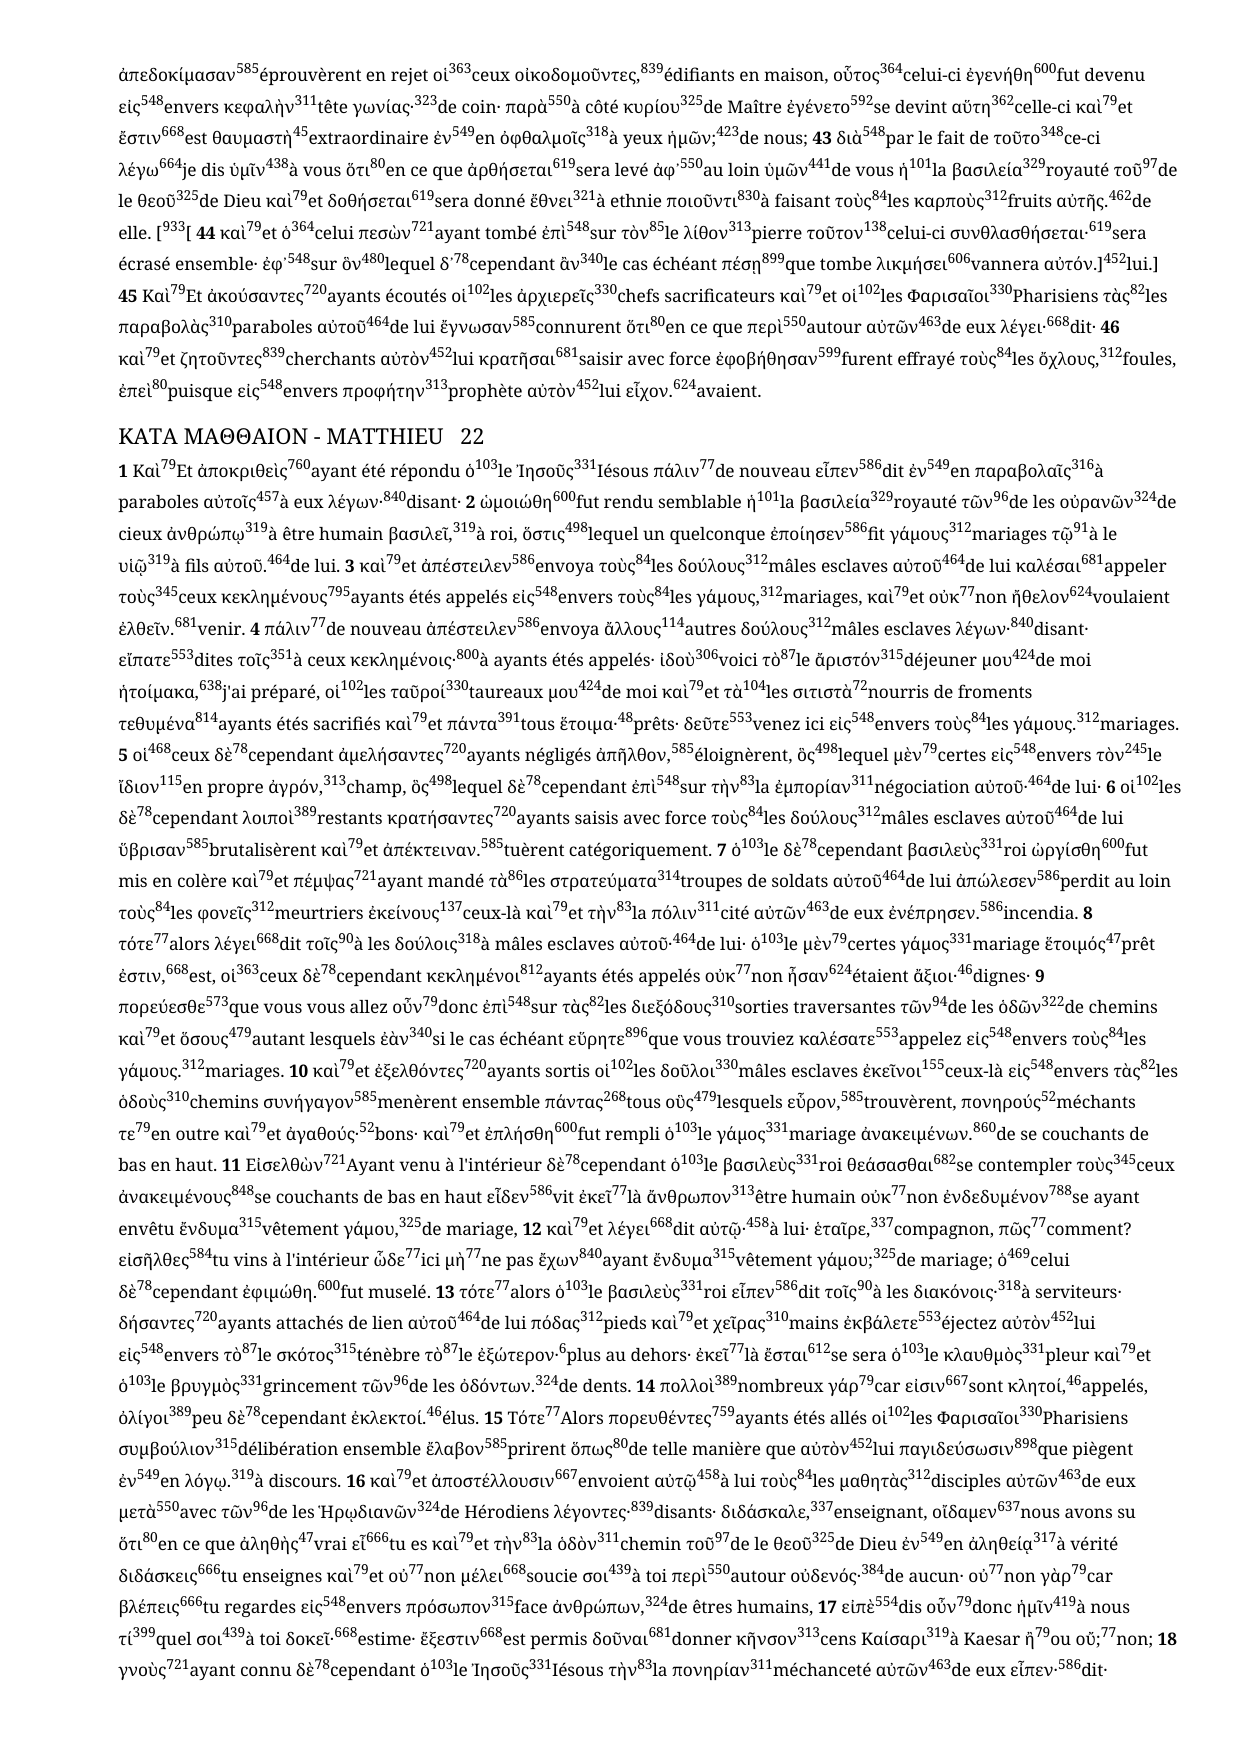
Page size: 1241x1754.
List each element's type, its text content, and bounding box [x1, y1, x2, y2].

text 1 Καὶ79Et ἀποκριθεὶς760ayant été répondu ὁ103le Ἰησοῦς331Iésous πάλιν77de nouveau εἶπεν586dit ἐν549en παραβολαῖς316à paraboles αὐτοῖς457à eux λέγων·840disant· 2 ὡμοιώθη600fut rendu semblable ἡ101la βασιλεία329royauté τῶν96de les οὐρανῶν324de cieux ἀνθρώπῳ319à être humain βασιλεῖ,319à roi, ὅστις498lequel un quelconque ἐποίησεν586fit γάμους312mariages τῷ91à le υἱῷ319à fils αὐτοῦ.464de lui. 3 καὶ79et ἀπέστειλεν586envoya τοὺς84les δούλους312mâles esclaves αὐτοῦ464de lui καλέσαι681appeler τοὺς345ceux κεκλημένους795ayants étés appelés εἰς548envers τοὺς84les γάμους,312mariages, καὶ79et οὐκ77non ἤθελον624voulaient ἐλθεῖν.681venir. 4 πάλιν77de nouveau ἀπέστειλεν586envoya ἄλλους114autres δούλους312mâles esclaves λέγων·840disant· εἴπατε553dites τοῖς351à ceux κεκλημένοις·800à ayants étés appelés· ἰδοὺ306voici τὸ87le ἄριστόν315déjeuner μου424de moi ἡτοίμακα,638j'ai préparé, οἱ102les ταῦροί330taureaux μου424de moi καὶ79et τὰ104les σιτιστὰ72nourris de froments τεθυμένα814ayants étés sacrifiés καὶ79et πάντα391tous ἕτοιμα·48prêts· δεῦτε553venez ici εἰς548envers τοὺς84les γάμους.312mariages. 5 οἱ468ceux δὲ78cependant ἀμελήσαντες720ayants négligés ἀπῆλθον,585éloignèrent, ὃς498lequel μὲν79certes εἰς548envers τὸν245le ἴδιον115en propre ἀγρόν,313champ, ὃς498lequel δὲ78cependant ἐπὶ548sur τὴν83la ἐμπορίαν311négociation αὐτοῦ·464de lui· 6 οἱ102les δὲ78cependant λοιποὶ389restants κρατήσαντες720ayants saisis avec force τοὺς84les δούλους312mâles esclaves αὐτοῦ464de lui ὕβρισαν585brutalisèrent καὶ79et ἀπέκτειναν.585tuèrent catégoriquement. 7 ὁ103le δὲ78cependant βασιλεὺς331roi ὠργίσθη600fut mis en colère καὶ79et πέμψας721ayant mandé τὰ86les στρατεύματα314troupes de soldats αὐτοῦ464de lui ἀπώλεσεν586perdit au loin τοὺς84les φονεῖς312meurtriers ἐκείνους137ceux-là καὶ79et τὴν83la πόλιν311cité αὐτῶν463de eux ἐνέπρησεν.586incendia. 8 τότε77alors λέγει668dit τοῖς90à les δούλοις318à mâles esclaves αὐτοῦ·464de lui· ὁ103le μὲν79certes γάμος331mariage ἕτοιμός47prêt ἐστιν,668est, οἱ363ceux δὲ78cependant κεκλημένοι812ayants étés appelés οὐκ77non ἦσαν624étaient ἄξιοι·46dignes· 9 πορεύεσθε573que vous vous allez οὖν79donc ἐπὶ548sur τὰς82les διεξόδους310sorties traversantes τῶν94de les ὁδῶν322de chemins καὶ79et ὅσους479autant lesquels ἐὰν340si le cas échéant εὕρητε896que vous trouviez καλέσατε553appelez εἰς548envers τοὺς84les γάμους.312mariages. 10 καὶ79et ἐξελθόντες720ayants sortis οἱ102les δοῦλοι330mâles esclaves ἐκεῖνοι155ceux-là εἰς548envers τὰς82les ὁδοὺς310chemins συνήγαγον585menèrent ensemble πάντας268tous οὓς479lesquels εὗρον,585trouvèrent, πονηρούς52méchants τε79en outre καὶ79et ἀγαθούς·52bons· καὶ79et ἐπλήσθη600fut rempli ὁ103le γάμος331mariage ἀνακειμένων.860de se couchants de bas en haut. 11 Εἰσελθὼν721Ayant venu à l'intérieur δὲ78cependant ὁ103le βασιλεὺς331roi θεάσασθαι682se contempler τοὺς345ceux ἀνακειμένους848se couchants de bas en haut εἶδεν586vit ἐκεῖ77là ἄνθρωπον313être humain οὐκ77non ἐνδεδυμένον788se ayant envêtu ἔνδυμα315vêtement γάμου,325de mariage, 12 καὶ79et λέγει668dit αὐτῷ·458à lui· ἑταῖρε,337compagnon, πῶς77comment? εἰσῆλθες584tu vins à l'intérieur ὧδε77ici μὴ77ne pas ἔχων840ayant ἔνδυμα315vêtement γάμου;325de mariage; ὁ469celui δὲ78cependant ἐφιμώθη.600fut muselé. 13 τότε77alors ὁ103le βασιλεὺς331roi εἶπεν586dit τοῖς90à les διακόνοις·318à serviteurs· δήσαντες720ayants attachés de lien αὐτοῦ464de lui πόδας312pieds καὶ79et χεῖρας310mains ἐκβάλετε553éjectez αὐτὸν452lui εἰς548envers τὸ87le σκότος315ténèbre τὸ87le ἐξώτερον·6plus au dehors· ἐκεῖ77là ἔσται612se sera ὁ103le κλαυθμὸς331pleur καὶ79et ὁ103le βρυγμὸς331grincement τῶν96de les ὀδόντων.324de dents. 14 πολλοὶ389nombreux γάρ79car εἰσιν667sont κλητοί,46appelés, ὀλίγοι389peu δὲ78cependant ἐκλεκτοί.46élus. 15 Τότε77Alors πορευθέντες759ayants étés allés οἱ102les Φαρισαῖοι330Pharisiens συμβούλιον315délibération ensemble ἔλαβον585prirent ὅπως80de telle manière que αὐτὸν452lui παγιδεύσωσιν898que piègent ἐν549en λόγῳ.319à discours. 16 καὶ79et ἀποστέλλουσιν667envoient αὐτῷ458à lui τοὺς84les μαθητὰς312disciples αὐτῶν463de eux μετὰ550avec τῶν96de les Ἡρῳδιανῶν324de Hérodiens λέγοντες·839disants· διδάσκαλε,337enseignant, οἴδαμεν637nous avons su ὅτι80en ce que ἀληθὴς47vrai εἶ666tu es καὶ79et τὴν83la ὁδὸν311chemin τοῦ97de le θεοῦ325de Dieu ἐν549en ἀληθείᾳ317à vérité διδάσκεις666tu enseignes καὶ79et οὐ77non μέλει668soucie σοι439à toi περὶ550autour οὐδενός·384de aucun· οὐ77non γὰρ79car βλέπεις666tu regardes εἰς548envers πρόσωπον315face ἀνθρώπων,324de êtres humains, 17 εἰπὲ554dis οὖν79donc ἡμῖν419à nous τί399quel σοι439à toi δοκεῖ·668estime· ἔξεστιν668est permis δοῦναι681donner κῆνσον313cens Καίσαρι319à Kaesar ἢ79ou οὔ;77non; 18 γνοὺς721ayant connu δὲ78cependant ὁ103le Ἰησοῦς331Iésous τὴν83la πονηρίαν311méchanceté αὐτῶν463de eux εἶπεν·586dit· τί399quel με417moi πειράζετε,665vous mettez en tentation, ὑποκριταί;336hypocrites; 19 ἐπιδείξατέ553montrez sûrement μοι420à moi τὸ87le νόμισμα315nomisma τοῦ97de le κήνσου.325de cens. οἱ468ceux δὲ78cependant προσήνεγκαν585apportèrent αὐτῷ458à lui δηνάριον.315denier. 20 καὶ79et λέγει668dit αὐτοῖς·457à eux· τίνος405de quel ἡ101la εἰκὼν329icône αὕτη154celle-ci καὶ79et ἡ101la ἐπιγραφή;329épigraphe; 21 λέγουσιν667disent αὐτῷ·458à lui· Καίσαρος.325de Kaesar. τότε77alors λέγει668dit αὐτοῖς·457à eux· ἀπόδοτε553redonnez οὖν79donc τὰ347ces Καίσαρος325de Kaesar Καίσαρι319à Kaesar καὶ79et τὰ347ces τοῦ97de le θεοῦ325de Dieu τῷ91à le θεῷ.319à Dieu. 22 καὶ79et ἀκούσαντες720ayants écoutés ἐθαύμασαν,585étonnèrent, καὶ79et ἀφέντες720ayants abandonnés αὐτὸν452lui ἀπῆλθαν.585éloignèrent. 23 Ἐν549En ἐκείνῃ142à celle-là τῇ89à la ἡμέρᾳ317à journée προσῆλθον585vinrent vers αὐτῷ458à lui Σαδδουκαῖοι,330Sadducéens, λέγοντες839disants μὴ77ne pas εἶναι689être ἀνάστασιν,311redressement, καὶ79et ἐπηρώτησαν585surinterrogèrent αὐτὸν452lui 24 λέγοντες·839disants· διδάσκαλε,337enseignant, Μωϋσῆς331Môusês εἶπεν·586dit· ἐάν80si le cas échéant τις390un quelconque ἀποθάνῃ899que meure loin μὴ77ne pas ἔχων840ayant τέκνα,314enfants, ἐπιγαμβρεύσει606épousera ὁ103le ἀδελφὸς331frère αὐτοῦ464de lui τὴν83la γυναῖκα311femme αὐτοῦ464de lui καὶ79et ἀναστήσει606redressera σπέρμα315semence τῷ91à le ἀδελφῷ319à frère αὐτοῦ.464de lui. 25 ἦσαν624étaient δὲ78cependant παρ᾽549à côté ἡμῖν419à nous ἑπτὰ196sept ἀδελφοί·330frères· καὶ79et ὁ103le πρῶτος71premier γήμας721ayant marié ἐτελεύτησεν,586parvint à l'achèvement, καὶ79et μὴ77ne pas ἔχων840ayant σπέρμα315semence ἀφῆκεν586abandonna τὴν83la γυναῖκα311femme αὐτοῦ464de lui τῷ91à le ἀδελφῷ319à frère αὐτοῦ·464de lui· 26 ὁμοίως77semblablement καὶ77aussi ὁ103le δεύτερος71deuxième καὶ79et ὁ103le τρίτος71troisième ἕως552jusqu'à ce que τῶν96de les ἑπτά.64de sept. 27 ὕστερον77postérieurement δὲ78cependant πάντων383de tous ἀπέθανεν586mourut loin ἡ101la γυνή.329femme. 28 ἐν549en τῇ89à la ἀναστάσει317à redressement οὖν79donc τίνος405de quel τῶν96de les ἑπτὰ64de sept ἔσται612se sera γυνή;329femme; πάντες389tous γὰρ79car ἔσχον585eurent αὐτήν·450elle· 29 Ἀποκριθεὶς760Ayant été répondu δὲ78cependant ὁ103le Ἰησοῦς331Iésous εἶπεν586dit αὐτοῖς·457à eux· πλανᾶσθε677vous êtes égarés μὴ77ne pas εἰδότες782ayants sus τὰς82les γραφὰς310graphes μηδὲ79ni cependant τὴν83la δύναμιν311puissance τοῦ97de le θεοῦ·325de Dieu· 30 ἐν549en γὰρ79car τῇ89à la ἀναστάσει317à redressement οὔτε79ni γαμοῦσιν667marient οὔτε79ni γαμίζονται,679sont donnés en mariage, ἀλλ᾽79mais ὡς80comme ἄγγελοι330anges ἐν549en τῷ91à le οὐρανῷ319à ciel εἰσιν.667sont. 31 περὶ550autour δὲ78cependant τῆς95de la ἀναστάσεως323de redressement τῶν96de les νεκρῶν64de morts οὐκ340non ἀνέγνωτε583vous prîtes connaissance τὸ348ce ῥηθὲν746ayant été dit ὑμῖν438à vous ὑπὸ550sous τοῦ97de le θεοῦ325de Dieu λέγοντος·834de disant· 32 ἐγώ431moi εἰμι664je suis ὁ103le θεὸς331Dieu Ἀβραὰμ325de Abraam καὶ79et ὁ103le θεὸς331Dieu Ἰσαὰκ325de Isaak καὶ79et ὁ103le θεὸς331Dieu Ἰακώβ;325de Iakob; οὐκ77non ἔστιν668est [ὁ]103[le] θεὸς331Dieu νεκρῶν64de morts ἀλλὰ79mais ζώντων.833de vivants. 33 καὶ79et ἀκούσαντες720ayants écoutés οἱ102les ὄχλοι330foules ἐξεπλήσσοντο635étaient heurté à l'excès ἐπὶ549sur τῇ89à la διδαχῇ317à enseignement αὐτοῦ.464de lui. 34 Οἱ102Les δὲ78cependant Φαρισαῖοι330Pharisiens ἀκούσαντες720ayants écoutés ὅτι80en ce que ἐφίμωσεν586musela τοὺς84les Σαδδουκαίους312Sadducéens συνήχθησαν599furent mené ensemble ἐπὶ548sur τὸ87le αὐτό,348même, 35 καὶ79et ἐπηρώτησεν586surinterrogea εἷς71un ἐξ550hors αὐτῶν463de eux [νομικὸς]71[légiste] πειράζων840mettant en tentation αὐτόν·452lui· 36 διδάσκαλε,337enseignant, ποία172quelle ἐντολὴ329commandement μεγάλη20grande ἐν549en τῷ91à le νόμῳ;319à loi; 37 ὁ469celui δὲ78cependant ἔφη625déclarait αὐτῷ·458à lui· ἀγαπήσεις604tu aimeras κύριον313Maître τὸν85le θεόν313Dieu σου442de toi ἐν549en ὅλῃ273à toute entière τῇ89à la καρδίᾳ317à coeur σου442de toi καὶ79et ἐν549en ὅλῃ273à toute entière τῇ89à la ψυχῇ317à âme σου442de toi καὶ79et ἐν549en ὅλῃ273à toute entière τῇ89à la διανοίᾳ317à capacité d’intelligence σου·442de toi· 38 αὕτη362celle-ci ἐστὶν668est ἡ101la μεγάλη20grande καὶ79et πρώτη212première ἐντολή.329commandement. 39 δευτέρα69deuxième δὲ78cependant ὁμοία45semblable αὐτῇ·456à elle· ἀγαπήσεις604tu aimeras τὸν85le πλησίον53prochain σου442de toi ὡς80comme σεαυτόν.516toi-même. 40 ἐν549en ταύταις141à celles-ci ταῖς88à les δυσὶν182à deux ἐντολαῖς316à commandements ὅλος287tout entier ὁ103le νόμος331loi κρέμαται680est suspendu καὶ79et οἱ102les προφῆται.330prophètes. 41 Συνηγμένων806de Ayants étés menés ensemble δὲ78cependant τῶν96de les Φαρισαίων324de Pharisiens ἐπηρώτησεν586surinterrogea αὐτοὺς451eux ὁ103le Ἰησοῦς331Iésous 42 λέγων·840disant· τί412quel ὑμῖν438à vous δοκεῖ668estime περὶ550autour τοῦ97de le χριστοῦ;325de Christ; τίνος405de quel υἱός331fils ἐστιν;668est; λέγουσιν667disent αὐτῷ·458à lui· τοῦ358de celui Δαυίδ.325de Dauid. 43 λέγει668dit αὐτοῖς·457à eux· πῶς77comment? οὖν79donc Δαυὶδ331Dauid ἐν549en πνεύματι321à souffle καλεῖ668appelle κύριον313Maître αὐτὸν452lui λέγων·840disant· 44 εἶπεν586dit κύριος331Maître τῷ91à le κυρίῳ319à Maître μου·424de moi· κάθου574te sois assis ἐκ550hors δεξιῶν66de droits μου,424de moi, ἕως80jusqu'à ce que ἂν340le cas échéant θῶ895que je pose τοὺς84les ἐχθρούς52ennemis σου442de toi ὑποκάτω552en dessous vers le bas τῶν96de les ποδῶν324de pieds σου;442de toi; 45 εἰ80si οὖν79donc Δαυὶδ331Dauid καλεῖ668appelle αὐτὸν452lui κύριον,313Maître, πῶς77comment? υἱὸς331fils αὐτοῦ464de lui ἐστιν;668est; 46 καὶ79et οὐδεὶς390aucun ἐδύνατο631se pouvait ἀποκριθῆναι683être répondu αὐτῷ458à lui λόγον313discours οὐδὲ79non cependant ἐτόλμησέν586osa τις390un quelconque ἀπ᾽550au loin ἐκείνης148de celle-là τῆς95de la ἡμέρας323de journée ἐπερωτῆσαι681surinterroger αὐτὸν452lui οὐκέτι.77non plus. [118, 455, 1181, 1682]
text 1 Καὶ79Et ὅτε80lorsque ἤγγισαν585approchèrent εἰς548envers Ἱεροσόλυμα314Ierosolymas καὶ79et ἦλθον585vinrent εἰς548envers Βηθφαγὴ311Bethphagé πρὸς548vers τὸ87le ὄρος315montagne τῶν94de les ἐλαιῶν,322de oliviers, τότε77alors Ἰησοῦς331Iésous ἀπέστειλεν586envoya δύο178deux μαθητὰς312disciples 2 λέγων840disant αὐτοῖς·457à eux· πορεύεσθε573que vous vous allez εἰς548envers τὴν83la κώμην311village τὴν344celle κατέναντι552en contre face ὑμῶν,441de vous, καὶ79et εὐθέως77directement εὑρήσετε603vous trouverez ὄνον311ânesse δεδεμένην794ayante étée attachée de lien καὶ79et πῶλον313poulain μετ᾽550avec αὐτῆς·462de elle· λύσαντες720ayants déliés ἀγάγετέ553conduisez μοι.420à moi. 3 καὶ79et ἐάν80si le cas échéant τις390un quelconque ὑμῖν438à vous εἴπῃ899que dise τι,375un quelconque, ἐρεῖτε603vous direz ὅτι80en ce que ὁ103le κύριος331Maître αὐτῶν463de eux χρείαν311besoin ἔχει·668a· εὐθὺς77directement δὲ78cependant ἀποστελεῖ606enverra αὐτούς.451eux. 4 τοῦτο366ce-ci δὲ78cependant γέγονεν642a devenu ἵνα80afin que πληρωθῇ911que soit fait plénitude τὸ366ce ῥηθὲν762ayant été dit διὰ550par τοῦ97de le προφήτου325de prophète λέγοντος·834de disant· 5 εἴπατε553dites τῇ89à la θυγατρὶ317à fille Σιών·323de Sion· ἰδοὺ306voici ὁ103le βασιλεύς331roi σου442de toi ἔρχεταί674se vient σοι439à toi πραῢς71doux καὶ79et ἐπιβεβηκὼς783ayant surmonté ἐπὶ548sur ὄνον311ânesse καὶ79et ἐπὶ548sur πῶλον313poulain υἱὸν313fils ὑποζυγίου.327de bête sous joug. 6 πορευθέντες759ayants étés allés δὲ78cependant οἱ102les μαθηταὶ330disciples καὶ79et ποιήσαντες720ayants faits καθὼς77de haut en bas comme συνέταξεν586ordonnança avec αὐτοῖς457à eux ὁ103le Ἰησοῦς331Iésous 7 ἤγαγον585conduisirent τὴν83la ὄνον311ânesse καὶ79et τὸν85le πῶλον313poulain καὶ79et ἐπέθηκαν585surposèrent ἐπ᾽550sur αὐτῶν463de eux τὰ246les ἱμάτια314himations αὐτῶν,463de eux, καὶ79et ἐπεκάθισεν586assit dessus ἐπάνω552sur le haut αὐτῶν.463de eux. 8 ὁ103le δὲ78cependant πλεῖστος22plus nombreux ὄχλος331foule ἔστρωσαν585étendirent ἑαυτῶν536de eux-mêmes τὰ86les ἱμάτια314himations ἐν549en τῇ89à la ὁδῷ,317à chemin, ἄλλοι389autres δὲ78cependant ἔκοπτον624coupaient κλάδους312branches ἀπὸ550au loin τῶν98de les δένδρων326de arbres καὶ79et ἐστρώννυον624étendaient ἐν549en τῇ89à la ὁδῷ.317à chemin. 9 οἱ102les δὲ78cependant ὄχλοι330foules οἱ363ceux προάγοντες839menants devant αὐτὸν452lui καὶ79et οἱ363ceux ἀκολουθοῦντες839suivants ἔκραζον624croassaient λέγοντες·839disants· ὡσαννὰ304Hosanna τῷ91à le υἱῷ319à fils Δαυίδ·325de Dauid· εὐλογημένος813ayant été élogié ὁ364celui ἐρχόμενος867se venant ἐν549en ὀνόματι321à nom κυρίου·325de Maître· ὡσαννὰ304Hosanna ἐν549en τοῖς92à les ὑψίστοις.11à très hauts. 10 Καὶ79Et εἰσελθόντος716de ayant venu à l'intérieur αὐτοῦ464de lui εἰς548envers Ἱεροσόλυμα314Ierosolymas ἐσείσθη600fut secoué πᾶσα285toute ἡ101la πόλις329cité λέγουσα·838disante· τίς410quel ἐστιν668est οὗτος;364celui-ci; 11 οἱ102les δὲ78cependant ὄχλοι330foules ἔλεγον·624disaient· οὗτός364celui-ci ἐστιν668est ὁ103le προφήτης331prophète Ἰησοῦς331Iésous ὁ364celui ἀπὸ550au loin Ναζαρὲθ323de Nazareth τῆς95de la Γαλιλαίας.323de Galilée. 12 Καὶ79Et εἰσῆλθεν586vint à l'intérieur Ἰησοῦς331Iésous εἰς548envers τὸ87le ἱερὸν315sanctuaire καὶ79et ἐξέβαλεν586éjecta πάντας372tous τοὺς345ceux πωλοῦντας821troquants καὶ79et ἀγοράζοντας821achetants à l'agora ἐν549en τῷ93à le ἱερῷ,321à sanctuaire, καὶ79et τὰς82les τραπέζας310tables τῶν96de les κολλυβιστῶν324de changeurs de pièces κατέστρεψεν586catastropha καὶ79et τὰς82les καθέδρας310sièges τῶν357de ceux πωλούντων833de troquants τὰς82les περιστεράς,310colombes, 13 καὶ79et λέγει668dit αὐτοῖς·457à eux· γέγραπται·654a été graphé· ὁ103le οἶκός331maison μου424de moi οἶκος331maison προσευχῆς323de prière κληθήσεται,619sera appelé, ὑμεῖς447vous δὲ78cependant αὐτὸν452lui ποιεῖτε665vous faites σπήλαιον315caverne λῃστῶν.324de pilleurs. 14 καὶ79et προσῆλθον585vinrent vers αὐτῷ458à lui τυφλοὶ70aveugles καὶ79et χωλοὶ70boiteux ἐν549en τῷ93à le ἱερῷ,321à sanctuaire, καὶ79et ἐθεράπευσεν586soigna αὐτούς.451eux. 15 ἰδόντες720ayants vus δὲ78cependant οἱ102les ἀρχιερεῖς330chefs sacrificateurs καὶ79et οἱ102les γραμματεῖς330lettrés τὰ86les θαυμάσια54extraordinaires ἃ481lesquels ἐποίησεν586fit καὶ79et τοὺς84les παῖδας312jeunes servants τοὺς345ceux κράζοντας821croassants ἐν549en τῷ93à le ἱερῷ321à sanctuaire καὶ79et λέγοντας·821disants· ὡσαννὰ304Hosanna τῷ91à le υἱῷ319à fils Δαυίδ,325de Dauid, ἠγανάκτησαν585irritèrent beaucoup 16 καὶ79et εἶπαν585dirent αὐτῷ·458à lui· ἀκούεις666tu écoutes τί399quel οὗτοι363ceux-ci λέγουσιν;667disent; ὁ103le δὲ78cependant Ἰησοῦς331Iésous λέγει668dit αὐτοῖς·457à eux· ναί.304oui. οὐδέποτε77pas cependant à un moment ἀνέγνωτε583vous prîtes connaissance ὅτι80en ce que ἐκ550hors στόματος327de bouche νηπίων64de infantiles καὶ79et θηλαζόντων833de allaitants κατηρτίσω590tu te ajustas complètement αἶνον;313louange; 17 καὶ79et καταλιπὼν721ayant laissé en contrebas αὐτοὺς451eux ἐξῆλθεν586sortit ἔξω552au-dehors τῆς95de la πόλεως323de cité εἰς548envers Βηθανίαν311Béthanie καὶ79et ηὐλίσθη600fut bivouaqué ἐκεῖ.77là. 18 Πρωῒ77Matinalement δὲ78cependant ἐπανάγων840surmenant de bas en haut εἰς548envers τὴν83la πόλιν311cité ἐπείνασεν.586eut faim. 19 καὶ79et ἰδὼν721ayant vu συκῆν311figuier μίαν177une ἐπὶ550sur τῆς95de la ὁδοῦ323de chemin ἦλθεν586vint ἐπ᾽548sur αὐτὴν450elle καὶ79et οὐδὲν375aucun εὗρεν586trouva ἐν549en αὐτῇ456à elle εἰ551si μὴ77ne pas φύλλα314feuilles μόνον,77seulement, καὶ79et λέγει668dit αὐτῇ·456à elle· μηκέτι77ne pas plus ἐκ550hors σοῦ442de toi καρπὸς331fruit γένηται905que se devienne εἰς548envers τὸν85le αἰῶνα.313ère. καὶ79et ἐξηράνθη600fut séché παραχρῆμα77instantanément ἡ101la συκῆ.329figuier. 20 Καὶ79Et ἰδόντες720ayants vus οἱ102les μαθηταὶ330disciples ἐθαύμασαν585étonnèrent λέγοντες·839disants· πῶς77comment? παραχρῆμα77instantanément ἐξηράνθη600fut séché ἡ101la συκῆ;329figuier; 21 ἀποκριθεὶς760ayant été répondu δὲ78cependant ὁ103le Ἰησοῦς331Iésous εἶπεν586dit αὐτοῖς·457à eux· ἀμὴν304amen λέγω664je dis ὑμῖν,438à vous, ἐὰν80si le cas échéant ἔχητε918que vous ayez πίστιν311croyance καὶ79et μὴ77ne pas διακριθῆτε,908que vous soyez jugé à travers, οὐ77non μόνον77seulement τὸ348ce τῆς95de la συκῆς323de figuier ποιήσετε,603vous ferez, ἀλλὰ79mais κἂν80et si τῷ93à le ὄρει321à montagne τούτῳ146à ce-ci εἴπητε·896que vous disiez· ἄρθητι563sois levé καὶ79et βλήθητι563sois jeté εἰς548envers τὴν83la θάλασσαν,311mer, γενήσεται·612se deviendra· 22 καὶ79et πάντα374tous ὅσα481autant lesquels ἂν340le cas échéant αἰτήσητε896que vous demandiez ἐν549en τῇ89à la προσευχῇ317à prière πιστεύοντες839croyants λήμψεσθε.609vous vous prendrez. 23 Καὶ79Et ἐλθόντος716de ayant venu αὐτοῦ464de lui εἰς548envers τὸ87le ἱερὸν315sanctuaire προσῆλθον585vinrent vers αὐτῷ458à lui διδάσκοντι828à enseignant οἱ102les ἀρχιερεῖς330chefs sacrificateurs καὶ79et οἱ102les πρεσβύτεροι70plus anciens τοῦ97de le λαοῦ325de peuple λέγοντες·839disants· ἐν549en ποίᾳ164à quelle ἐξουσίᾳ317à autorité ταῦτα347ces-ci ποιεῖς;666tu fais; καὶ79et τίς410quel σοι439à toi ἔδωκεν586donna τὴν83la ἐξουσίαν311autorité ταύτην;136celle-ci; 24 ἀποκριθεὶς760ayant été répondu δὲ78cependant ὁ103le Ἰησοῦς331Iésous εἶπεν586dit αὐτοῖς·457à eux· ἐρωτήσω602j'interrogerai ὑμᾶς436vous κἀγὼ431et moi λόγον313discours ἕνα,179un, ὃν480lequel ἐὰν80si le cas échéant εἴπητέ896que vous disiez μοι420à moi κἀγὼ431et moi ὑμῖν438à vous ἐρῶ602je dirai ἐν549en ποίᾳ164à quelle ἐξουσίᾳ317à autorité ταῦτα347ces-ci ποιῶ·664je fais· 25 τὸ105le βάπτισμα333baptême τὸ366ce Ἰωάννου325de Ioannes πόθεν77d'où? ἦν;625était; ἐξ550hors οὐρανοῦ325de ciel ἢ79ou ἐξ550hors ἀνθρώπων;324de êtres humains; οἱ468ceux δὲ78cependant διελογίζοντο630se calculaient au-travers ἐν549en ἑαυτοῖς532à eux-mêmes λέγοντες·839disants· ἐὰν80si le cas échéant εἴπωμεν·894que nous disions· ἐξ550hors οὐρανοῦ,325de ciel, ἐρεῖ606dira ἡμῖν·419à nous· διὰ548par le fait de τί399quel οὖν79donc οὐκ77non ἐπιστεύσατε583vous crûtes αὐτῷ;458à lui; 26 ἐὰν80si le cas échéant δὲ78cependant εἴπωμεν·894que nous disions· ἐξ550hors ἀνθρώπων,324de êtres humains, φοβούμεθα669nous nous effrayons τὸν85le ὄχλον,313foule, πάντες389tous γὰρ79car ὡς80comme προφήτην313prophète ἔχουσιν667ont τὸν85le Ἰωάννην.313Ioannes. 27 καὶ79et ἀποκριθέντες759ayants étés répondus τῷ91à le Ἰησοῦ319à Iésous εἶπαν·585dirent· οὐκ77non οἴδαμεν.637nous avons su. ἔφη625déclarait αὐτοῖς457à eux καὶ77aussi αὐτός·469lui· οὐδὲ77non cependant ἐγὼ431moi λέγω664je dis ὑμῖν438à vous ἐν549en ποίᾳ164à quelle ἐξουσίᾳ317à autorité ταῦτα347ces-ci ποιῶ.664je fais. 28 Τί399Quel δὲ78cependant ὑμῖν438à vous δοκεῖ;668estime; ἄνθρωπος331être humain εἶχεν625avait τέκνα314enfants δύο.180deux. καὶ79et προσελθὼν721ayant venu vers τῷ93à le πρώτῳ61à premier εἶπεν·586dit· τέκνον,339enfant, ὕπαγε570dirige en arrière σήμερον77aujourd'hui ἐργάζου574te mets au travail ἐν549en τῷ91à le ἀμπελῶνι.319à vignoble. 29 ὁ469celui δὲ78cependant ἀποκριθεὶς760ayant été répondu εἶπεν·586dit· οὐ77non θέλω,664je veux, ὕστερον77postérieurement δὲ78cependant μεταμεληθεὶς760ayant été repenti ἀπῆλθεν.586éloigna. 30 προσελθὼν721ayant venu vers δὲ78cependant τῷ91à le ἑτέρῳ378à autre-différent εἶπεν586dit ὡσαύτως.77de même. ὁ469celui δὲ78cependant ἀποκριθεὶς760ayant été répondu εἶπεν·586dit· ἐγώ,431moi, κύριε,337Maître, καὶ79et οὐκ77non ἀπῆλθεν.586éloigna. 31 τίς410quel ἐκ550hors τῶν96de les δύο64de deux ἐποίησεν586fit τὸ87le θέλημα315volonté τοῦ97de le πατρός;325de père; λέγουσιν·667disent· ὁ103le πρῶτος.71premier. λέγει668dit αὐτοῖς457à eux ὁ103le Ἰησοῦς·331Iésous· ἀμὴν304amen λέγω664je dis ὑμῖν438à vous ὅτι80en ce que οἱ102les τελῶναι330collecteurs de taxes καὶ79et αἱ100les πόρναι328pornées προάγουσιν667mènent devant ὑμᾶς436vous εἰς548envers τὴν83la βασιλείαν311royauté τοῦ97de le θεοῦ.325de Dieu. 32 ἦλθεν586vint γὰρ79car Ἰωάννης331Ioannes πρὸς548vers ὑμᾶς436vous ἐν549en ὁδῷ317à chemin δικαιοσύνης,323de justice, καὶ79et οὐκ77non ἐπιστεύσατε583vous crûtes αὐτῷ,458à lui, οἱ102les δὲ78cependant τελῶναι330collecteurs de taxes καὶ79et αἱ100les πόρναι328pornées ἐπίστευσαν585crurent αὐτῷ·458à lui· ὑμεῖς447vous δὲ78cependant ἰδόντες720ayants vus οὐδὲ77non cependant μετεμελήθητε597vous fûtes repenti ὕστερον77postérieurement τοῦ360de ce πιστεῦσαι681croire αὐτῷ.458à lui. 33 Ἄλλην113Autre παραβολὴν311parabole ἀκούσατε.553écoutez. ἄνθρωπος331être humain ἦν625était οἰκοδεσπότης331despote de maison ὅστις498lequel un quelconque ἐφύτευσεν586planta ἀμπελῶνα313vignoble καὶ79et φραγμὸν313clôture αὐτῷ458à lui περιέθηκεν586posa autour καὶ79et ὤρυξεν586creusa ἐν549en αὐτῷ458à lui ληνὸν311pressoir καὶ79et ᾠκοδόμησεν586édifia en maison πύργον313tour καὶ79et ἐξέδετο592se donna dehors αὐτὸν452lui γεωργοῖς318à cultivateurs καὶ79et ἀπεδήμησεν.586déménagea loin. 34 ὅτε80lorsque δὲ78cependant ἤγγισεν586approcha ὁ103le καιρὸς331moment τῶν96de les καρπῶν,324de fruits, ἀπέστειλεν586envoya τοὺς84les δούλους312mâles esclaves αὐτοῦ464de lui πρὸς548vers τοὺς84les γεωργοὺς312cultivateurs λαβεῖν681prendre τοὺς84les καρποὺς312fruits αὐτοῦ.464de lui. 35 καὶ79et λαβόντες720ayants pris οἱ102les γεωργοὶ330cultivateurs τοὺς84les δούλους312mâles esclaves αὐτοῦ464de lui ὃν480lequel μὲν79certes ἔδειραν,585pelèrent, ὃν480lequel δὲ78cependant ἀπέκτειναν,585tuèrent catégoriquement, ὃν480lequel δὲ78cependant ἐλιθοβόλησαν.585jetèrent des pierres. 36 πάλιν77de nouveau ἀπέστειλεν586envoya ἄλλους114autres δούλους312mâles esclaves πλείονας3plus nombreusement τῶν96de les πρώτων,64de premiers, καὶ79et ἐποίησαν585firent αὐτοῖς457à eux ὡσαύτως.77de même. 37 ὕστερον77postérieurement δὲ78cependant ἀπέστειλεν586envoya πρὸς548vers αὐτοὺς451eux τὸν85le υἱὸν313fils αὐτοῦ464de lui λέγων·840disant· ἐντραπήσονται618seront tourné intérieurement τὸν85le υἱόν313fils μου.424de moi. 38 οἱ102les δὲ78cependant γεωργοὶ330cultivateurs ἰδόντες720ayants vus τὸν85le υἱὸν313fils εἶπον585dirent ἐν549en ἑαυτοῖς·532à eux-mêmes· οὗτός364celui-ci ἐστιν668est ὁ103le κληρονόμος·331héritier· δεῦτε305venez ici ἀποκτείνωμεν894que nous tuions catégoriquement αὐτὸν452lui καὶ79et σχῶμεν894que nous ayons τὴν83la κληρονομίαν311héritage αὐτοῦ,464de lui, 39 καὶ79et λαβόντες720ayants pris αὐτὸν452lui ἐξέβαλον585éjectèrent ἔξω552au-dehors τοῦ97de le ἀμπελῶνος325de vignoble καὶ79et ἀπέκτειναν.585tuèrent catégoriquement. 40 ὅταν80lorsque le cas échéant οὖν79donc ἔλθῃ899que vienne ὁ103le κύριος331Maître τοῦ97de le ἀμπελῶνος,325de vignoble, τί399quel ποιήσει606fera τοῖς90à les γεωργοῖς318à cultivateurs ἐκείνοις;143à ceux-là; 41 λέγουσιν667disent αὐτῷ·458à lui· κακοὺς52malicieux κακῶς77malicieusement ἀπολέσει606perdra au loin αὐτοὺς451eux καὶ79et τὸν85le ἀμπελῶνα313vignoble ἐκδώσεται612se donnera dehors ἄλλοις120à autres γεωργοῖς,318à cultivateurs, οἵτινες497lesquels des quelconques ἀποδώσουσιν605redonneront αὐτῷ458à lui τοὺς84les καρποὺς312fruits ἐν549en τοῖς90à les καιροῖς318à moments αὐτῶν.463de eux. 42 Λέγει668Dit αὐτοῖς457à eux ὁ103le Ἰησοῦς·331Iésous· οὐδέποτε77pas cependant à un moment ἀνέγνωτε583vous prîtes connaissance ἐν549en ταῖς88à les γραφαῖς·316à graphes· λίθον313pierre ὃν480lequel ἀπεδοκίμασαν585éprouvèrent en rejet οἱ363ceux οἰκοδομοῦντες,839édifiants en maison, οὗτος364celui-ci ἐγενήθη600fut devenu εἰς548envers κεφαλὴν311tête γωνίας·323de coin· παρὰ550à côté κυρίου325de Maître ἐγένετο592se devint αὕτη362celle-ci καὶ79et ἔστιν668est θαυμαστὴ45extraordinaire ἐν549en ὀφθαλμοῖς318à yeux ἡμῶν;423de nous; 43 διὰ548par le fait de τοῦτο348ce-ci λέγω664je dis ὑμῖν438à vous ὅτι80en ce que ἀρθήσεται619sera levé ἀφ᾽550au loin ὑμῶν441de vous ἡ101la βασιλεία329royauté τοῦ97de le θεοῦ325de Dieu καὶ79et δοθήσεται619sera donné ἔθνει321à ethnie ποιοῦντι830à faisant τοὺς84les καρποὺς312fruits αὐτῆς.462de elle. [933[ 44 καὶ79et ὁ364celui πεσὼν721ayant tombé ἐπὶ548sur τὸν85le λίθον313pierre τοῦτον138celui-ci συνθλασθήσεται·619sera écrasé ensemble· ἐφ᾽548sur ὃν480lequel δ᾽78cependant ἂν340le cas échéant πέσῃ899que tombe λικμήσει606vannera αὐτόν.]452lui.] 45 Καὶ79Et ἀκούσαντες720ayants écoutés οἱ102les ἀρχιερεῖς330chefs sacrificateurs καὶ79et οἱ102les Φαρισαῖοι330Pharisiens τὰς82les παραβολὰς310paraboles αὐτοῦ464de lui ἔγνωσαν585connurent ὅτι80en ce que περὶ550autour αὐτῶν463de eux λέγει·668dit· 46 καὶ79et ζητοῦντες839cherchants αὐτὸν452lui κρατῆσαι681saisir avec force ἐφοβήθησαν599furent effrayé τοὺς84les ὄχλους,312foules, ἐπεὶ80puisque εἰς548envers προφήτην313prophète αὐτὸν452lui εἶχον.624avaient. [118, 59, 1181, 402]
text ΚΑΤΑ ΜΑΘΘΑΙΟΝ - MATTHIEU 22 [118, 421, 1181, 451]
